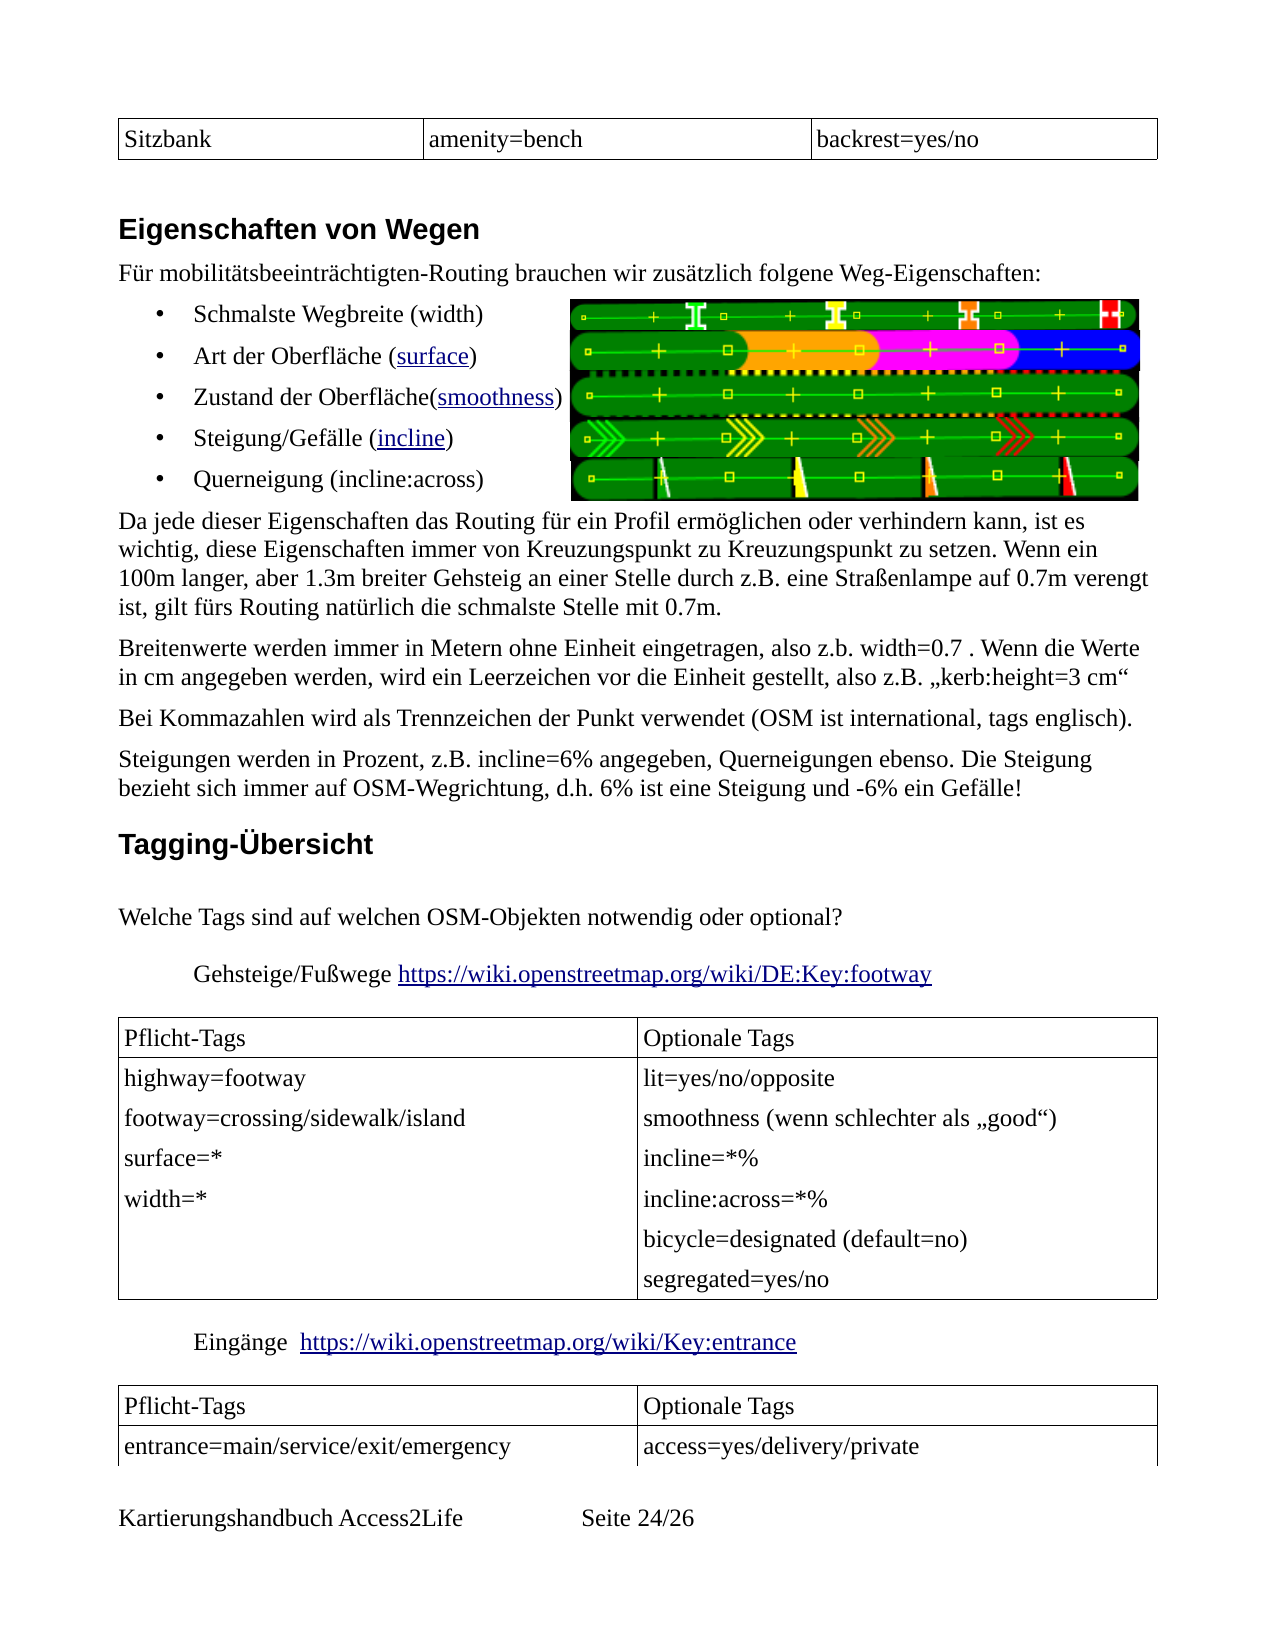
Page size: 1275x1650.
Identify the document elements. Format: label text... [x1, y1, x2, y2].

table_header Optionale Tags [638, 1018, 1157, 1057]
table_cell surface=* [119, 1138, 637, 1178]
text Für mobilitätsbeeinträchtigten-Routing brauchen wir zusätzlich folgene Weg-Eigenschaften: [118, 258, 1157, 287]
picture [569, 299, 1141, 501]
list Querneigung (incline:across) [156, 464, 571, 493]
table_cell width=* [119, 1178, 637, 1218]
table_cell [119, 1258, 637, 1298]
text Da jede dieser Eigenschaften das Routing für ein Profil ermöglichen oder verhindern kann, ist es wichtig, diese Eigenschaften immer von Kreuzungspunkt zu Kreuzungspunkt zu setzen. Wenn ein 100m langer, aber 1.3m breiter Gehsteig an einer Stelle durch z.B. eine Straßenlampe auf 0.7m verengt ist, gilt fürs Routing natürlich die schmalste Stelle mit 0.7m. [118, 506, 1157, 621]
text Bei Kommazahlen wird als Trennzeichen der Punkt verwendet (OSM ist international, tags englisch). [118, 703, 1157, 732]
table_cell incline=*% [638, 1138, 1157, 1178]
table_cell footway=crossing/sidewalk/island [119, 1098, 637, 1138]
table_cell smoothness (wenn schlechter als „good“) [638, 1098, 1157, 1138]
table_cell incline:across=*% [638, 1178, 1157, 1218]
table_cell bicycle=designated (default=no) [638, 1218, 1157, 1258]
table_cell highway=footway [119, 1058, 637, 1097]
table_cell lit=yes/no/opposite [638, 1058, 1157, 1097]
table_header Pflicht-Tags [119, 1018, 637, 1057]
table_header Optionale Tags [638, 1386, 1157, 1425]
table_cell amenity=bench [424, 119, 811, 158]
table_cell [119, 1218, 637, 1258]
text Gehsteige/Fußwege https://wiki.openstreetmap.org/wiki/DE:Key:footway [118, 959, 1157, 988]
table_cell access=yes/delivery/private [638, 1426, 1157, 1466]
table_cell Sitzbank [119, 119, 423, 158]
table_cell entrance=main/service/exit/emergency [119, 1426, 637, 1466]
text Breitenwerte werden immer in Metern ohne Einheit eingetragen, also z.b. width=0.7 . Wenn die Werte in cm angegeben werden, wird ein Leerzeichen vor die Einheit gestellt, also z.B. „kerb:height=3 cm“ [118, 633, 1157, 691]
subtitle Tagging-Übersicht [118, 827, 1157, 861]
table_header Pflicht-Tags [119, 1386, 637, 1425]
text Welche Tags sind auf welchen OSM-Objekten notwendig oder optional? [118, 902, 1157, 931]
list Steigung/Gefälle (incline) [156, 423, 570, 452]
text Steigungen werden in Prozent, z.B. incline=6% angegeben, Querneigungen ebenso. Die Steigung bezieht sich immer auf OSM-Wegrichtung, d.h. 6% ist eine Steigung und -6% ein Gefälle! [118, 744, 1157, 802]
list Zustand der Oberfläche(smoothness) [156, 382, 569, 411]
text Eingänge https://wiki.openstreetmap.org/wiki/Key:entrance [118, 1327, 1157, 1356]
list Schmalste Wegbreite (width) [156, 299, 570, 328]
table_cell backrest=yes/no [812, 119, 1157, 158]
table_cell segregated=yes/no [638, 1258, 1157, 1298]
list Art der Oberfläche (surface) [156, 341, 569, 369]
subtitle Eigenschaften von Wegen [118, 212, 1157, 246]
